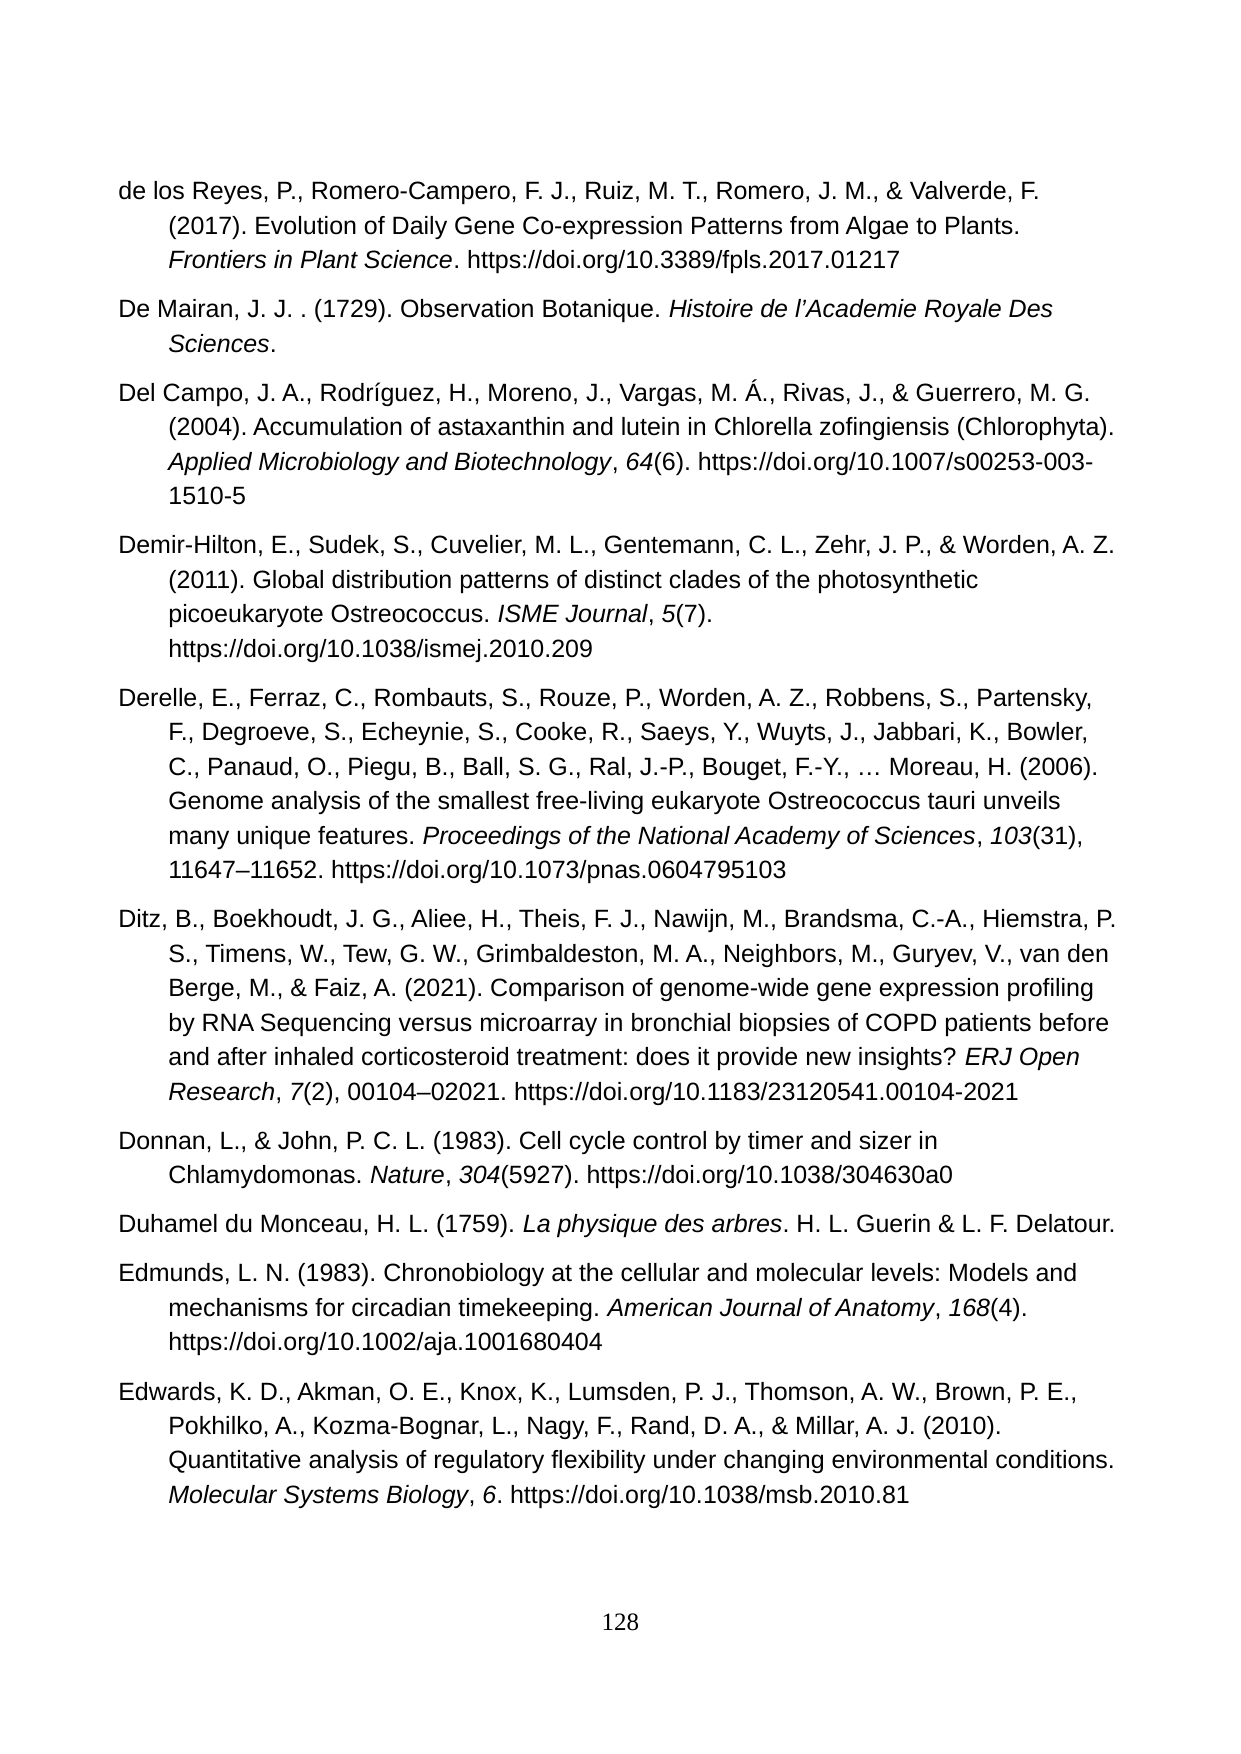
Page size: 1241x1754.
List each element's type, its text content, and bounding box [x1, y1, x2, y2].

text Edmunds, L. N. (1983). Chronobiology at the cellular and molecular levels: Models and mechanisms for circadian timekeeping. American Journal of Anatomy, 168(4). https://doi.org/10.1002/aja.1001680404 [118, 1258, 1122, 1356]
text Donnan, L., & John, P. C. L. (1983). Cell cycle control by timer and sizer in Chlamydomonas. Nature, 304(5927). https://doi.org/10.1038/304630a0 [118, 1126, 1122, 1189]
text Del Campo, J. A., Rodríguez, H., Moreno, J., Vargas, M. Á., Rivas, J., & Guerrero, M. G. (2004). Accumulation of astaxanthin and lutein in Chlorella zofingiensis (Chlorophyta). Applied Microbiology and Biotechnology, 64(6). https://doi.org/10.1007/s00253-003-1510-5 [118, 378, 1122, 510]
text de los Reyes, P., Romero-Campero, F. J., Ruiz, M. T., Romero, J. M., & Valverde, F. (2017). Evolution of Daily Gene Co-expression Patterns from Algae to Plants. Frontiers in Plant Science. https://doi.org/10.3389/fpls.2017.01217 [118, 176, 1122, 274]
text Duhamel du Monceau, H. L. (1759). La physique des arbres. H. L. Guerin & L. F. Delatour. [118, 1209, 1122, 1238]
text Derelle, E., Ferraz, C., Rombauts, S., Rouze, P., Worden, A. Z., Robbens, S., Partensky, F., Degroeve, S., Echeynie, S., Cooke, R., Saeys, Y., Wuyts, J., Jabbari, K., Bowler, C., Panaud, O., Piegu, B., Ball, S. G., Ral, J.-P., Bouget, F.-Y., … Moreau, H. (2006). Genome analysis of the smallest free-living eukaryote Ostreococcus tauri unveils many unique features. Proceedings of the National Academy of Sciences, 103(31), 11647–11652. https://doi.org/10.1073/pnas.0604795103 [118, 683, 1122, 884]
text Demir-Hilton, E., Sudek, S., Cuvelier, M. L., Gentemann, C. L., Zehr, J. P., & Worden, A. Z. (2011). Global distribution patterns of distinct clades of the photosynthetic picoeukaryote Ostreococcus. ISME Journal, 5(7). https://doi.org/10.1038/ismej.2010.209 [118, 530, 1122, 663]
text Edwards, K. D., Akman, O. E., Knox, K., Lumsden, P. J., Thomson, A. W., Brown, P. E., Pokhilko, A., Kozma-Bognar, L., Nagy, F., Rand, D. A., & Millar, A. J. (2010). Quantitative analysis of regulatory flexibility under changing environmental conditions. Molecular Systems Biology, 6. https://doi.org/10.1038/msb.2010.81 [118, 1376, 1122, 1509]
text De Mairan, J. J. . (1729). Observation Botanique. Histoire de l’Academie Royale Des Sciences. [118, 294, 1122, 358]
text Ditz, B., Boekhoudt, J. G., Aliee, H., Theis, F. J., Nawijn, M., Brandsma, C.-A., Hiemstra, P. S., Timens, W., Tew, G. W., Grimbaldeston, M. A., Neighbors, M., Guryev, V., van den Berge, M., & Faiz, A. (2021). Comparison of genome-wide gene expression profiling by RNA Sequencing versus microarray in bronchial biopsies of COPD patients before and after inhaled corticosteroid treatment: does it provide new insights? ERJ Open Research, 7(2), 00104–02021. https://doi.org/10.1183/23120541.00104-2021 [118, 904, 1122, 1106]
